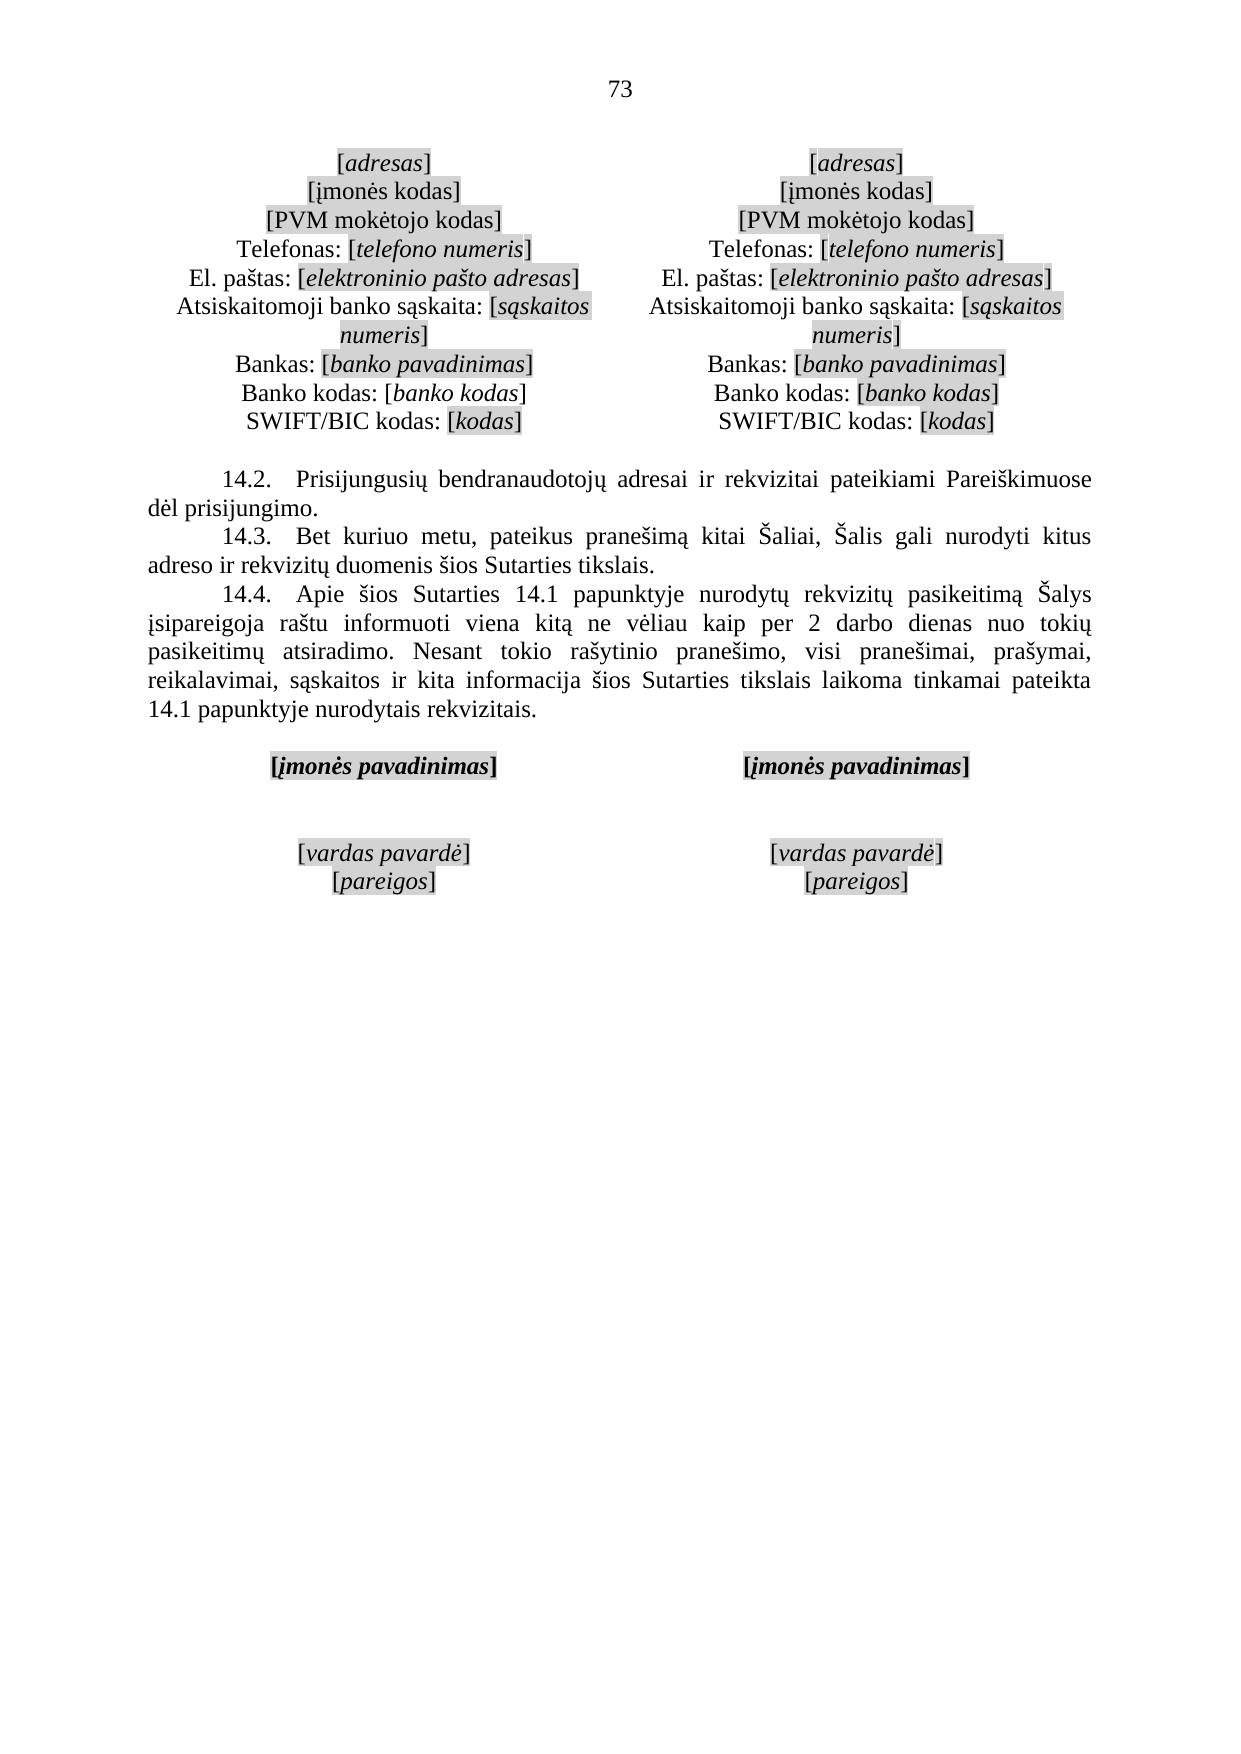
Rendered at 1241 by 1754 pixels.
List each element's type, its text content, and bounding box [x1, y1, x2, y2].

table_header [adresas] [įmonės kodas] [PVM mokėtojo kodas] Telefonas: [telefono numeris] El. paštas: [elektroninio pašto adresas] Atsiskaitomoji banko sąskaita: [sąskaitos numeris] Bankas: [banko pavadinimas] Banko kodas: [banko kodas] SWIFT/BIC kodas: [kodas] [620, 148, 1092, 435]
text 14.3. Bet kuriuo metu, pateikus pranešimą kitai Šaliai, Šalis gali nurodyti kitus adreso ir rekvizitų duomenis šios Sutarties tikslais. [148, 521, 1092, 579]
table_header [įmonės pavadinimas] [vardas pavardė] [pareigos] [620, 751, 1092, 895]
table_header [įmonės pavadinimas] [vardas pavardė] [pareigos] [148, 751, 620, 895]
text 14.4. Apie šios Sutarties 14.1 papunktyje nurodytų rekvizitų pasikeitimą Šalys įsipareigoja raštu informuoti viena kitą ne vėliau kaip per 2 darbo dienas nuo tokių pasikeitimų atsiradimo. Nesant tokio rašytinio pranešimo, visi pranešimai, prašymai, reikalavimai, sąskaitos ir kita informacija šios Sutarties tikslais laikoma tinkamai pateikta 14.1 papunktyje nurodytais rekvizitais. [148, 579, 1092, 723]
table_header [adresas] [įmonės kodas] [PVM mokėtojo kodas] Telefonas: [telefono numeris] El. paštas: [elektroninio pašto adresas] Atsiskaitomoji banko sąskaita: [sąskaitos numeris] Bankas: [banko pavadinimas] Banko kodas: [banko kodas] SWIFT/BIC kodas: [kodas] [148, 148, 620, 435]
text 14.2. Prisijungusių bendranaudotojų adresai ir rekvizitai pateikiami Pareiškimuose dėl prisijungimo. [148, 464, 1092, 521]
